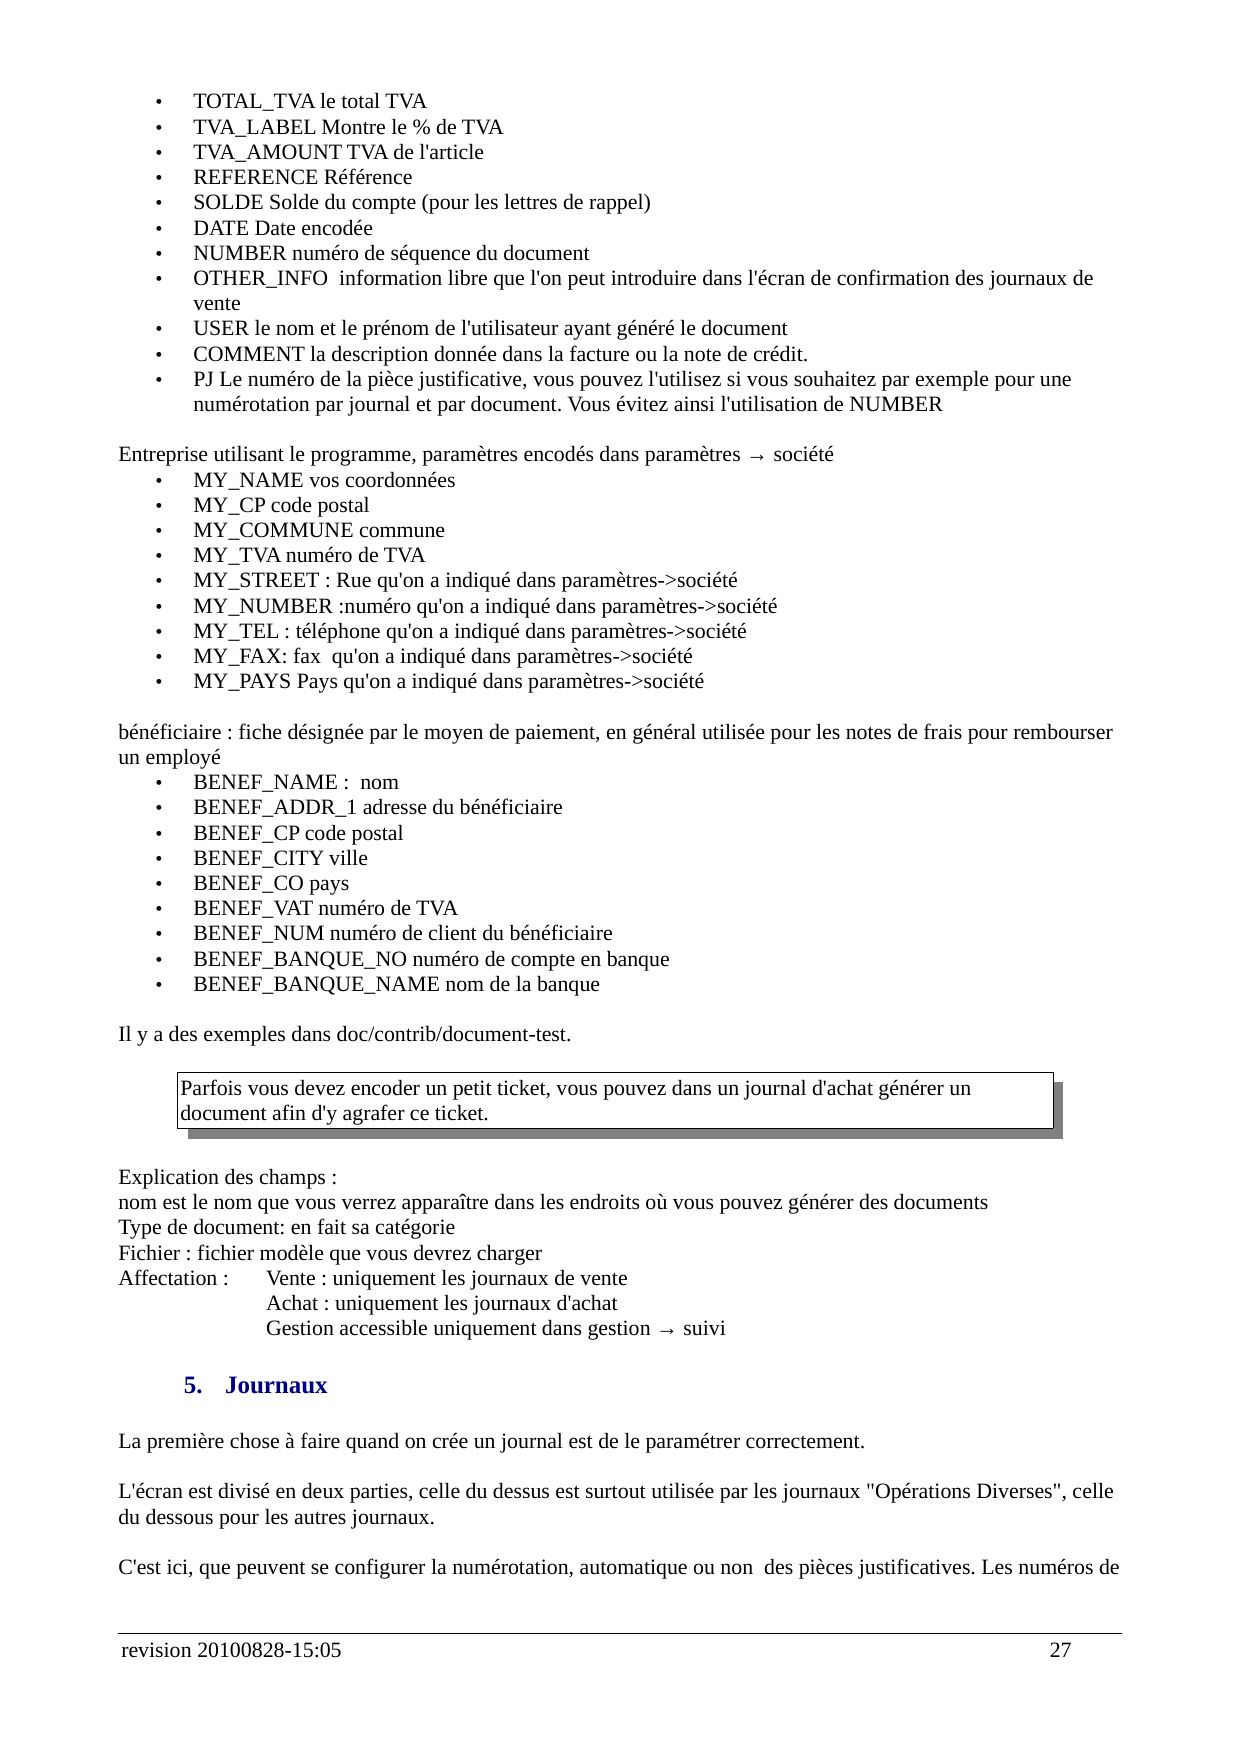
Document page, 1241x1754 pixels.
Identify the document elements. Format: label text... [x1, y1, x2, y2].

subtitle Journaux [177, 1370, 1122, 1399]
list COMMENT la description donnée dans la facture ou la note de crédit. [156, 341, 1122, 366]
list BENEF_BANQUE_NAME nom de la banque [156, 971, 1122, 996]
list BENEF_CITY ville [156, 845, 1122, 870]
text bénéficiaire : fiche désignée par le moyen de paiement, en général utilisée pour les notes de frais pour rembourser un employé [118, 719, 1122, 769]
list MY_CP code postal [156, 492, 1122, 517]
list TVA_AMOUNT TVA de l'article [156, 139, 1122, 164]
text Fichier : fichier modèle que vous devrez charger [118, 1239, 1122, 1265]
text Parfois vous devez encoder un petit ticket, vous pouvez dans un journal d'achat générer un document afin d'y agrafer ce ticket. [178, 1073, 1052, 1128]
list MY_NUMBER :numéro qu'on a indiqué dans paramètres->société [156, 593, 1122, 618]
list TOTAL_TVA le total TVA [156, 88, 1122, 114]
text Type de document: en fait sa catégorie [118, 1214, 1122, 1239]
text Affectation : Vente : uniquement les journaux de vente [118, 1265, 1122, 1290]
list BENEF_CO pays [156, 870, 1122, 895]
list BENEF_NUM numéro de client du bénéficiaire [156, 920, 1122, 946]
text Explication des champs : [118, 1164, 1122, 1189]
list BENEF_BANQUE_NO numéro de compte en banque [156, 946, 1122, 971]
list MY_PAYS Pays qu'on a indiqué dans paramètres->société [156, 668, 1122, 693]
text C'est ici, que peuvent se configurer la numérotation, automatique ou non des pièces justificatives. Les numéros de [118, 1554, 1122, 1579]
text Entreprise utilisant le programme, paramètres encodés dans paramètres → société [118, 441, 1122, 467]
list MY_NAME vos coordonnées [156, 467, 1122, 492]
list OTHER_INFO information libre que l'on peut introduire dans l'écran de confirmation des journaux de vente [156, 265, 1122, 315]
list SOLDE Solde du compte (pour les lettres de rappel) [156, 189, 1122, 214]
list MY_FAX: fax qu'on a indiqué dans paramètres->société [156, 643, 1122, 668]
text La première chose à faire quand on crée un journal est de le paramétrer correctement. [118, 1428, 1122, 1453]
text Achat : uniquement les journaux d'achat [118, 1290, 1122, 1315]
text Gestion accessible uniquement dans gestion → suivi [118, 1315, 1122, 1340]
list MY_STREET : Rue qu'on a indiqué dans paramètres->société [156, 567, 1122, 593]
list MY_TVA numéro de TVA [156, 542, 1122, 567]
list DATE Date encodée [156, 214, 1122, 240]
list REFERENCE Référence [156, 164, 1122, 189]
list BENEF_VAT numéro de TVA [156, 895, 1122, 920]
list BENEF_CP code postal [156, 819, 1122, 845]
list BENEF_NAME : nom [156, 769, 1122, 794]
text L'écran est divisé en deux parties, celle du dessus est surtout utilisée par les journaux "Opérations Diverses", celle du dessous pour les autres journaux. [118, 1478, 1122, 1529]
list USER le nom et le prénom de l'utilisateur ayant généré le document [156, 315, 1122, 341]
list MY_COMMUNE commune [156, 517, 1122, 542]
list MY_TEL : téléphone qu'on a indiqué dans paramètres->société [156, 618, 1122, 643]
list TVA_LABEL Montre le % de TVA [156, 114, 1122, 139]
list NUMBER numéro de séquence du document [156, 240, 1122, 265]
list PJ Le numéro de la pièce justificative, vous pouvez l'utilisez si vous souhaitez par exemple pour une numérotation par journal et par document. Vous évitez ainsi l'utilisation de NUMBER [156, 366, 1122, 416]
list BENEF_ADDR_1 adresse du bénéficiaire [156, 794, 1122, 819]
text nom est le nom que vous verrez apparaître dans les endroits où vous pouvez générer des documents [118, 1189, 1122, 1214]
text Il y a des exemples dans doc/contrib/document-test. [118, 1021, 1122, 1046]
